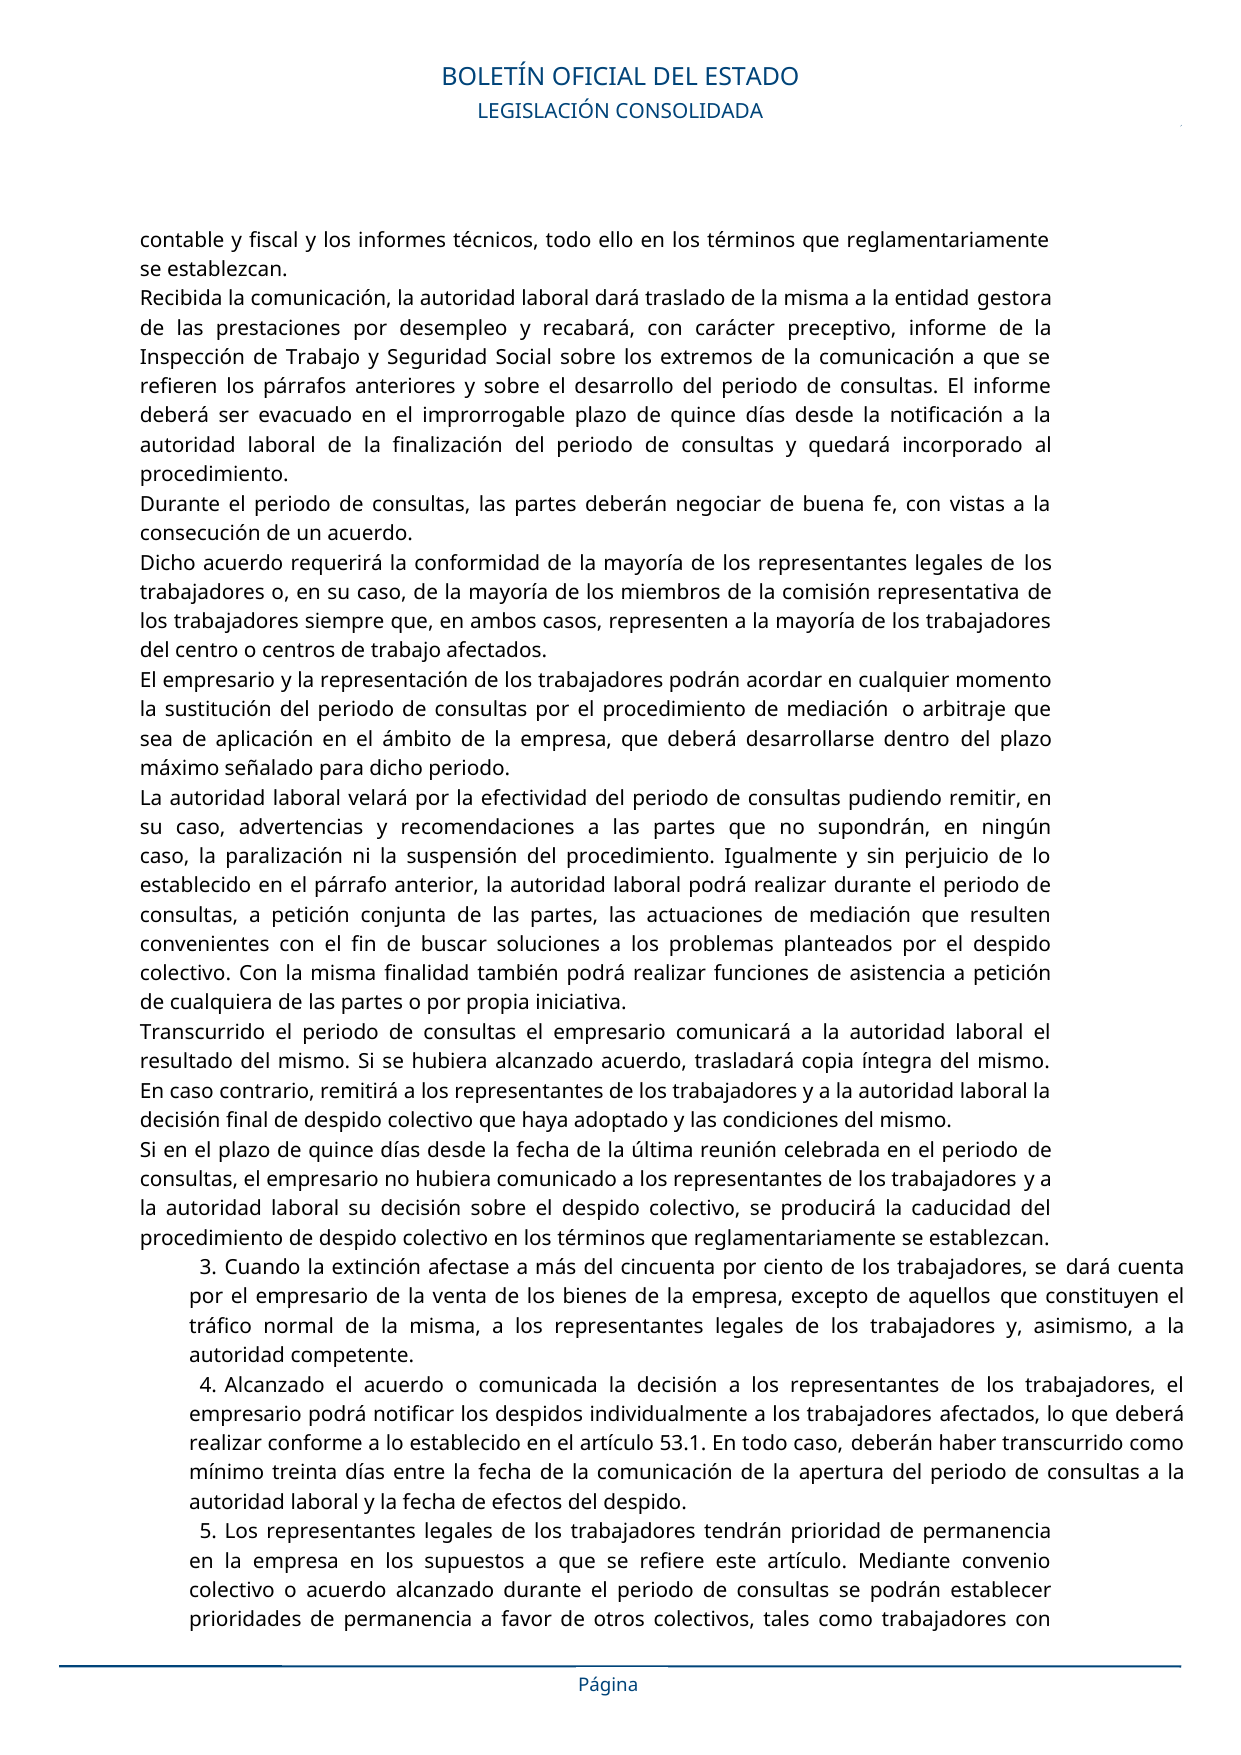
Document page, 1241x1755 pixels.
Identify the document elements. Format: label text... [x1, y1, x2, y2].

list Alcanzado el acuerdo o comunicada la decisión a los representantes de los trabajadores, el empresario podrá notificar los despidos individualmente a los trabajadores afectados, lo que deberá realizar conforme a lo establecido en el artículo 53.1. En todo caso, deberán haber transcurrido como mínimo treinta días entre la fecha de la comunicación de la apertura del periodo de consultas a la autoridad laboral y la fecha de efectos del despido. [164, 1370, 1184, 1515]
text Dicho acuerdo requerirá la conformidad de la mayoría de los representantes legales de los trabajadores o, en su caso, de la mayoría de los miembros de la comisión representativa de los trabajadores siempre que, en ambos casos, representen a la mayoría de los trabajadores del centro o centros de trabajo afectados. [139, 548, 1052, 664]
text Si en el plazo de quince días desde la fecha de la última reunión celebrada en el periodo de consultas, el empresario no hubiera comunicado a los representantes de los trabajadores y a la autoridad laboral su decisión sobre el despido colectivo, se producirá la caducidad del procedimiento de despido colectivo en los términos que reglamentariamente se establezcan. [139, 1135, 1052, 1251]
text El empresario y la representación de los trabajadores podrán acordar en cualquier momento la sustitución del periodo de consultas por el procedimiento de mediación o arbitraje que sea de aplicación en el ámbito de la empresa, que deberá desarrollarse dentro del plazo máximo señalado para dicho periodo. [139, 665, 1052, 781]
text La autoridad laboral velará por la efectividad del periodo de consultas pudiendo remitir, en su caso, advertencias y recomendaciones a las partes que no supondrán, en ningún caso, la paralización ni la suspensión del procedimiento. Igualmente y sin perjuicio de lo establecido en el párrafo anterior, la autoridad laboral podrá realizar durante el periodo de consultas, a petición conjunta de las partes, las actuaciones de mediación que resulten convenientes con el fin de buscar soluciones a los problemas planteados por el despido colectivo. Con la misma finalidad también podrá realizar funciones de asistencia a petición de cualquiera de las partes o por propia iniciativa. [139, 783, 1052, 1016]
text contable y fiscal y los informes técnicos, todo ello en los términos que reglamentariamente se establezcan. [139, 225, 1051, 282]
text Recibida la comunicación, la autoridad laboral dará traslado de la misma a la entidad gestora de las prestaciones por desempleo y recabará, con carácter preceptivo, informe de la Inspección de Trabajo y Seguridad Social sobre los extremos de la comunicación a que se refieren los párrafos anteriores y sobre el desarrollo del periodo de consultas. El informe deberá ser evacuado en el improrrogable plazo de quince días desde la notificación a la autoridad laboral de la finalización del periodo de consultas y quedará incorporado al procedimiento. [139, 283, 1052, 488]
text Transcurrido el periodo de consultas el empresario comunicará a la autoridad laboral el resultado del mismo. Si se hubiera alcanzado acuerdo, trasladará copia íntegra del mismo. En caso contrario, remitirá a los representantes de los trabajadores y a la autoridad laboral la decisión final de despido colectivo que haya adoptado y las condiciones del mismo. [139, 1017, 1052, 1134]
text Durante el periodo de consultas, las partes deberán negociar de buena fe, con vistas a la consecución de un acuerdo. [139, 489, 1052, 547]
list Cuando la extinción afectase a más del cincuenta por ciento de los trabajadores, se dará cuenta por el empresario de la venta de los bienes de la empresa, excepto de aquellos que constituyen el tráfico normal de la misma, a los representantes legales de los trabajadores y, asimismo, a la autoridad competente. [164, 1252, 1184, 1368]
list Los representantes legales de los trabajadores tendrán prioridad de permanencia en la empresa en los supuestos a que se refiere este artículo. Mediante convenio colectivo o acuerdo alcanzado durante el periodo de consultas se podrán establecer prioridades de permanencia a favor de otros colectivos, tales como trabajadores con [164, 1516, 1052, 1633]
